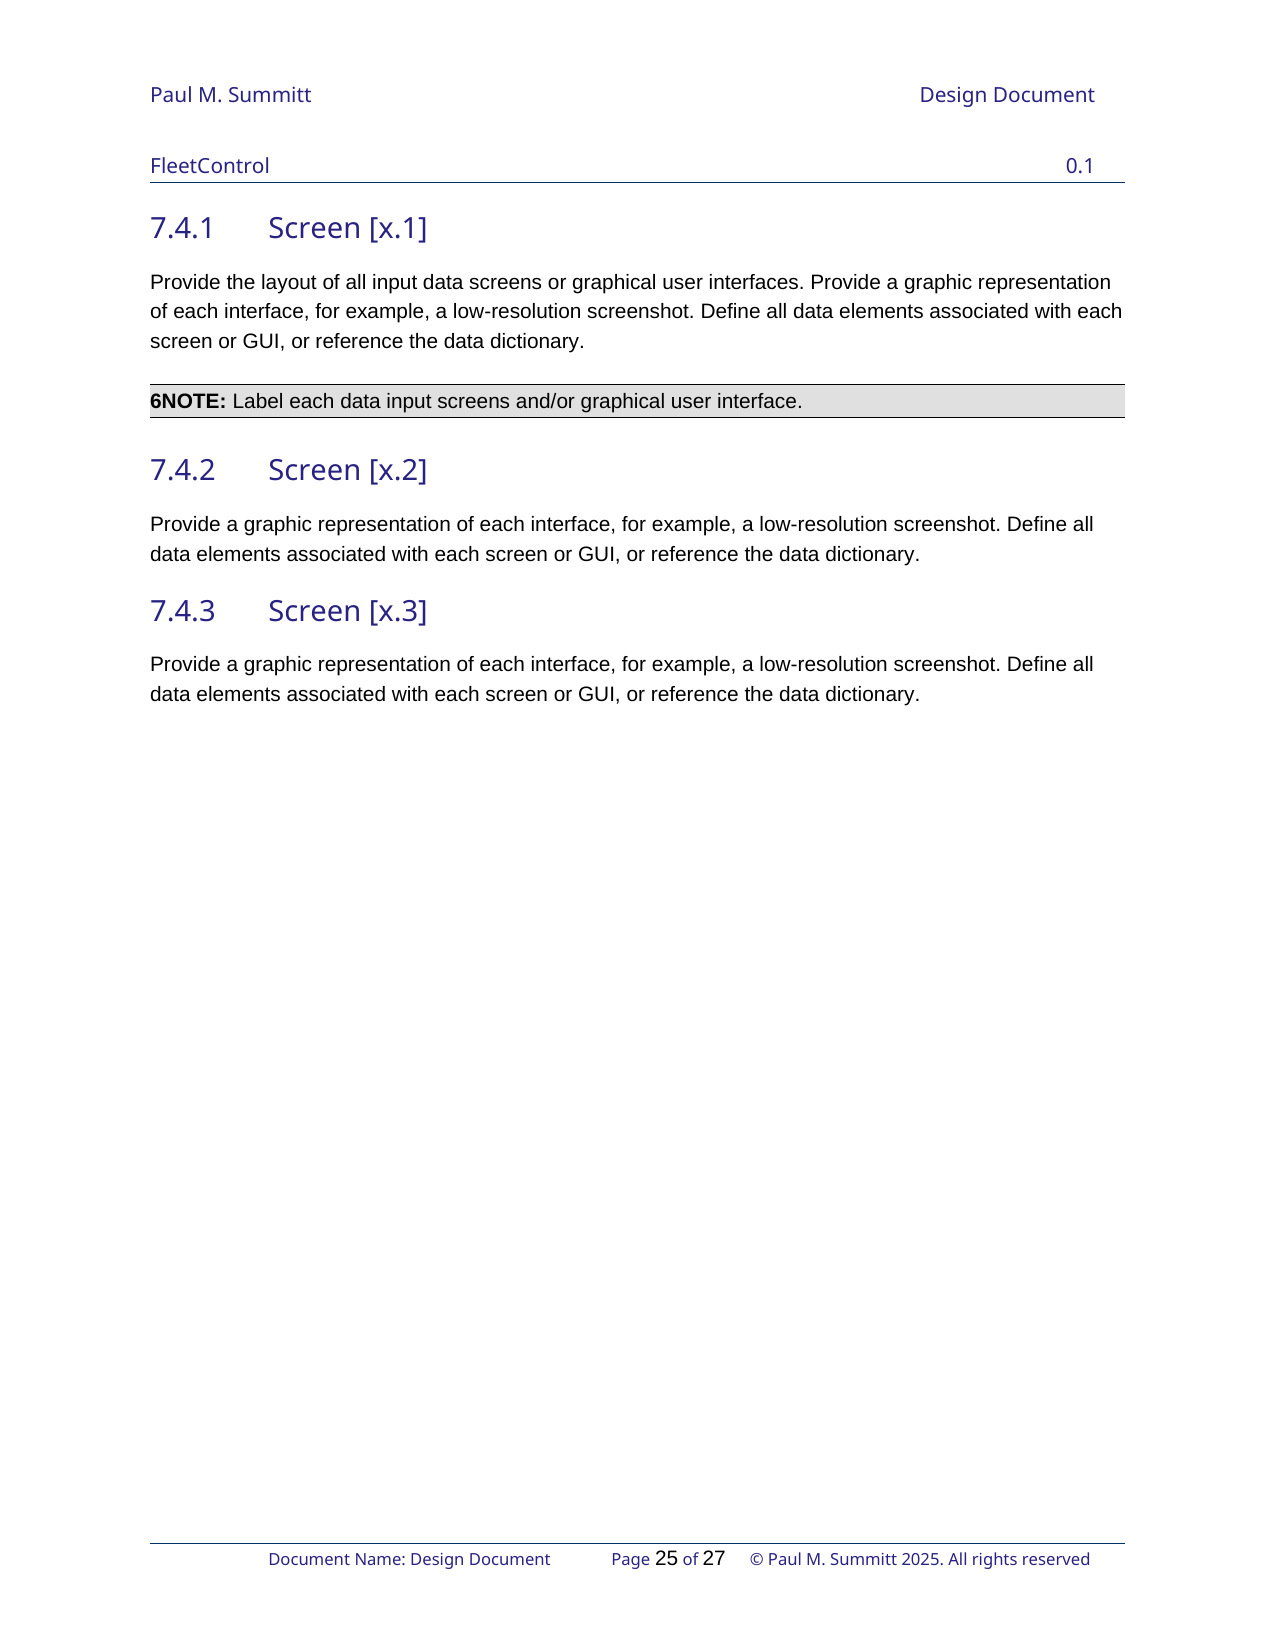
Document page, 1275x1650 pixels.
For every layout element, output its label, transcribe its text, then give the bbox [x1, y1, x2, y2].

text Provide a graphic representation of each interface, for example, a low-resolution screenshot. Define all data elements associated with each screen or GUI, or reference the data dictionary. [150, 512, 1125, 565]
text Provide the layout of all input data screens or graphical user interfaces. Provide a graphic representation of each interface, for example, a low-resolution screenshot. Define all data elements associated with each screen or GUI, or reference the data dictionary. [150, 269, 1125, 353]
subtitle Screen [x.3] [150, 590, 1125, 630]
subtitle Screen [x.2] [150, 449, 1125, 489]
subtitle Screen [x.1] [150, 207, 1125, 247]
list Label each data input screens and/or graphical user interface. [150, 385, 1125, 417]
text Provide a graphic representation of each interface, for example, a low-resolution screenshot. Define all data elements associated with each screen or GUI, or reference the data dictionary. [150, 652, 1125, 706]
